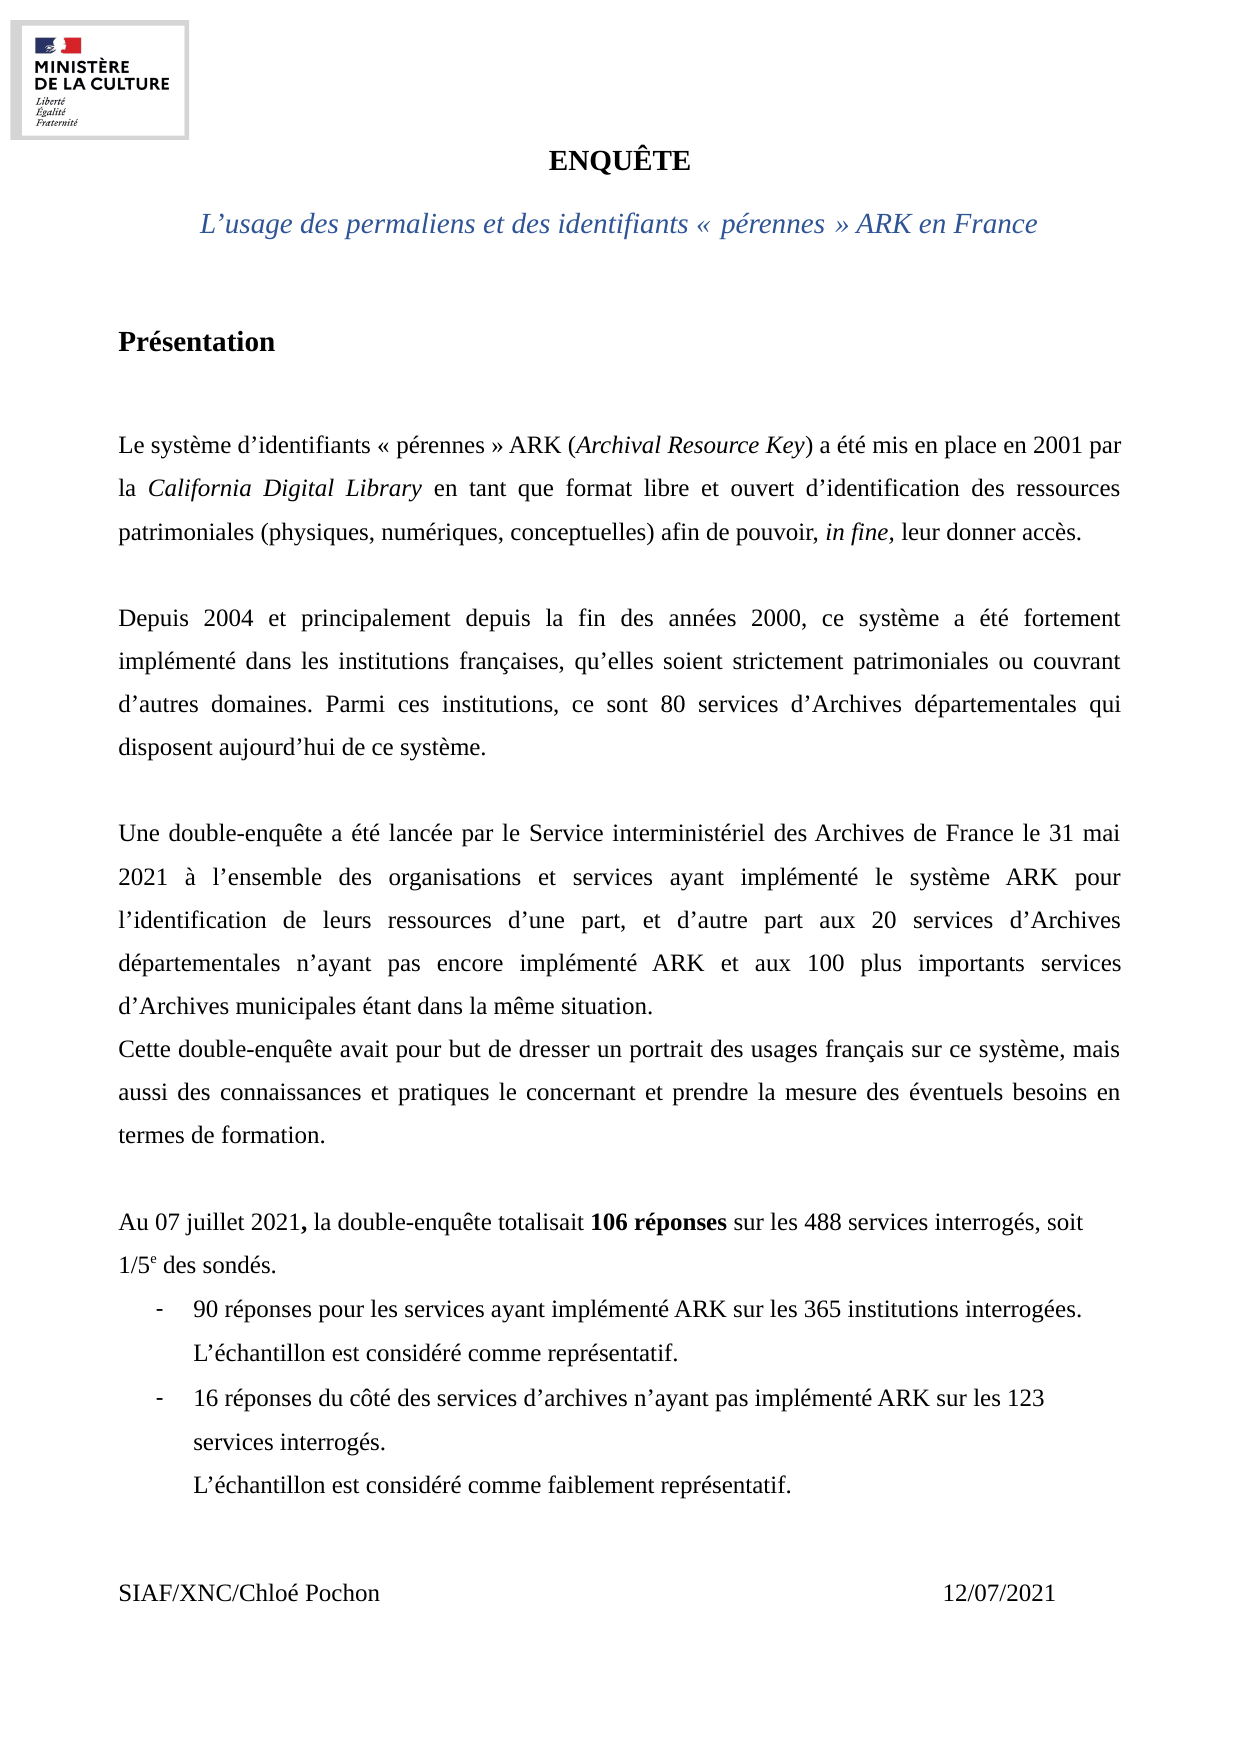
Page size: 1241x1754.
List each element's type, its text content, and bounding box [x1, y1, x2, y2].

text L’usage des permaliens et des identifiants « pérennes » ARK en France [118, 206, 1122, 239]
text Cette double-enquête avait pour but de dresser un portrait des usages français sur ce système, mais aussi des connaissances et pratiques le concernant et prendre la mesure des éventuels besoins en termes de formation. [118, 1034, 1122, 1149]
list 16 réponses du côté des services d’archives n’ayant pas implémenté ARK sur les 123 services interrogés. [156, 1382, 1122, 1455]
picture [10, 20, 190, 140]
list L’échantillon est considéré comme faiblement représentatif. [193, 1470, 1122, 1498]
list 90 réponses pour les services ayant implémenté ARK sur les 365 institutions interrogées. [156, 1293, 1122, 1323]
list L’échantillon est considéré comme représentatif. [193, 1338, 1122, 1367]
subtitle Présentation [118, 324, 1122, 358]
text Le système d’identifiants « pérennes » ARK (Archival Resource Key) a été mis en place en 2001 par la California Digital Library en tant que format libre et ouvert d’identification des ressources patrimoniales (physiques, numériques, conceptuelles) afin de pouvoir, in fine, leur donner accès. [118, 430, 1122, 545]
subtitle ENQUÊTE [118, 143, 1122, 177]
text Au 07 juillet 2021, la double-enquête totalisait 106 réponses sur les 488 services interrogés, soit 1/5e des sondés. [118, 1207, 1122, 1278]
text Depuis 2004 et principalement depuis la fin des années 2000, ce système a été fortement implémenté dans les institutions françaises, qu’elles soient strictement patrimoniales ou couvrant d’autres domaines. Parmi ces institutions, ce sont 80 services d’Archives départementales qui disposent aujourd’hui de ce système. [118, 603, 1122, 761]
text Une double-enquête a été lancée par le Service interministériel des Archives de France le 31 mai 2021 à l’ensemble des organisations et services ayant implémenté le système ARK pour l’identification de leurs ressources d’une part, et d’autre part aux 20 services d’Archives départementales n’ayant pas encore implémenté ARK et aux 100 plus importants services d’Archives municipales étant dans la même situation. [118, 818, 1122, 1020]
